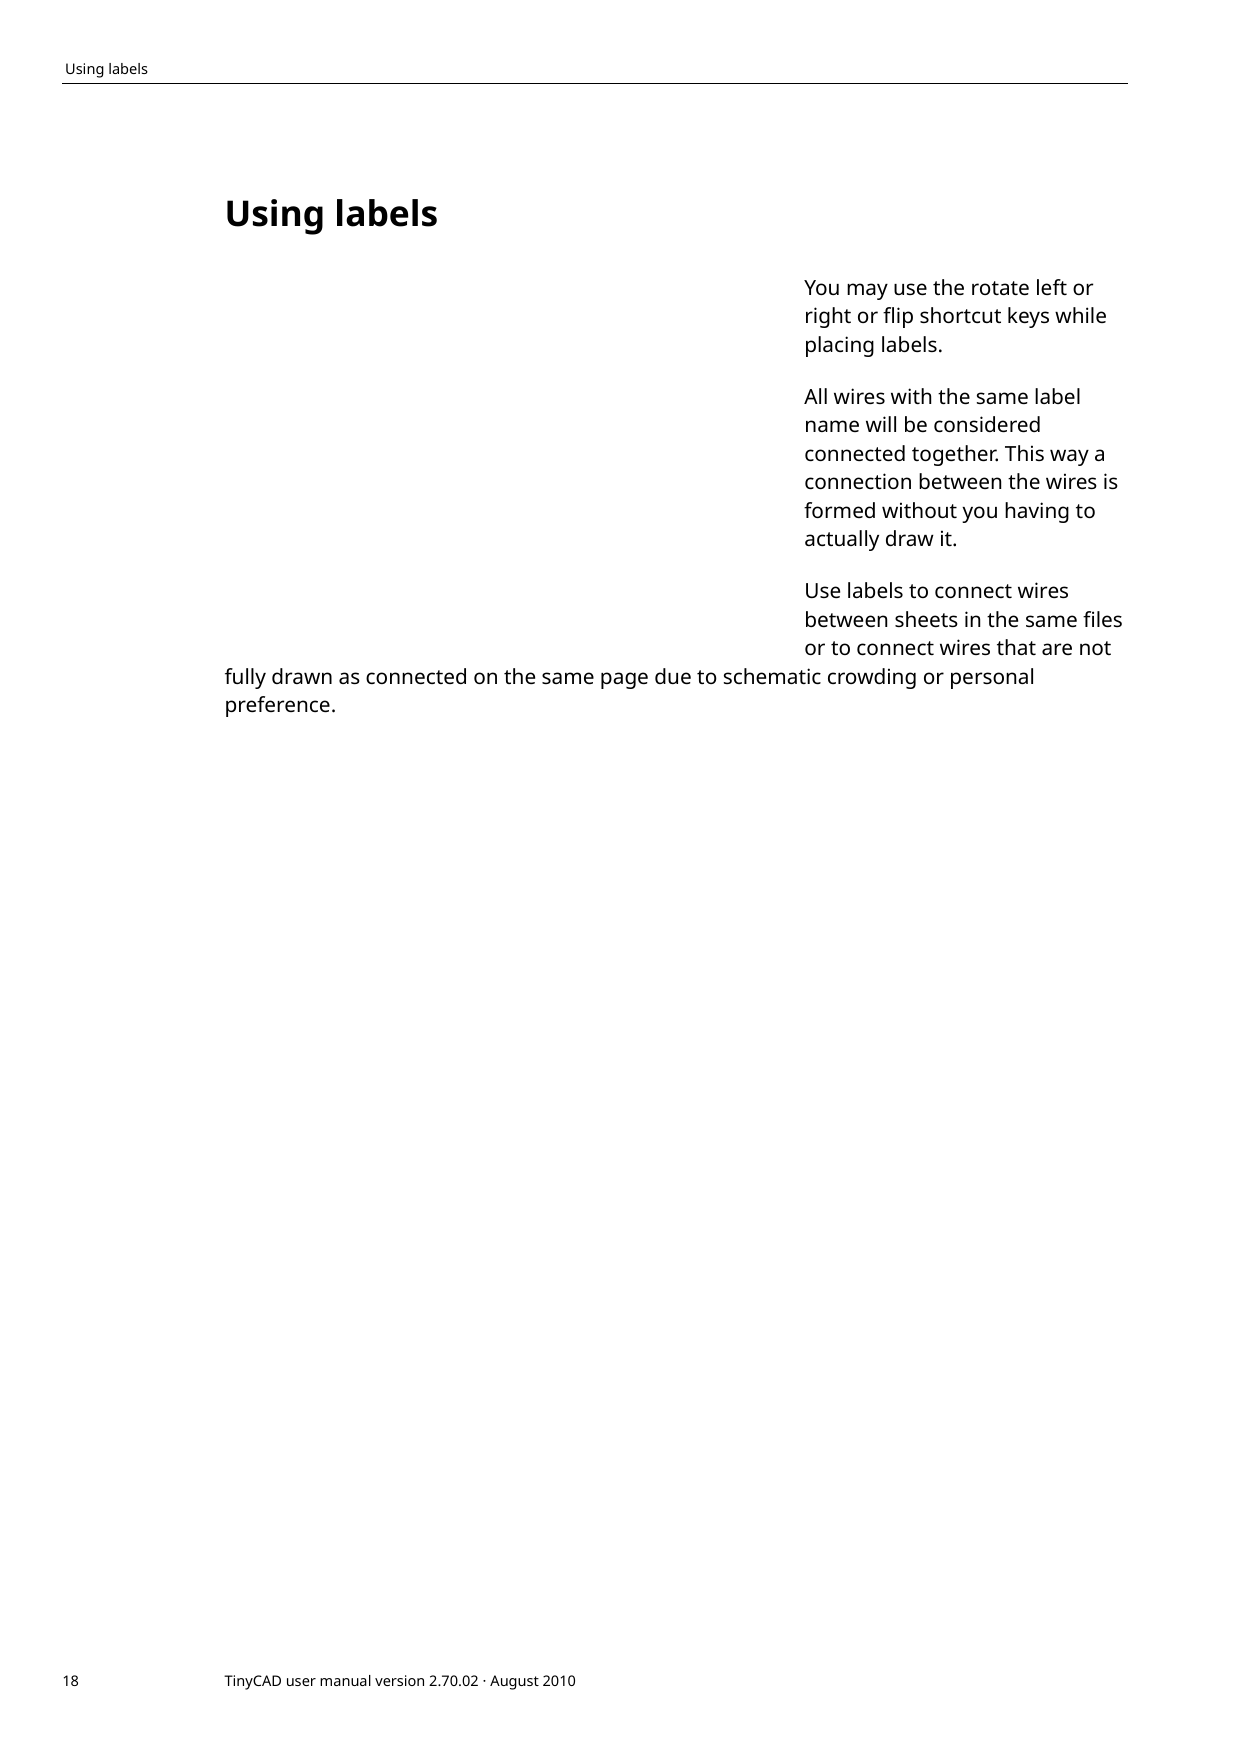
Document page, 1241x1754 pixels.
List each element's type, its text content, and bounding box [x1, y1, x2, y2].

subtitle Using labels [224, 189, 1128, 237]
text You may use the rotate left or right or flip shortcut keys while placing labels. [224, 273, 1128, 358]
text Use labels to connect wires between sheets in the same files or to connect wires that are not fully drawn as connected on the same page due to schematic crowding or personal preference. [224, 577, 1128, 719]
text All wires with the same label name will be considered connected together. This way a connection between the wires is formed without you having to actually draw it. [224, 382, 1128, 553]
